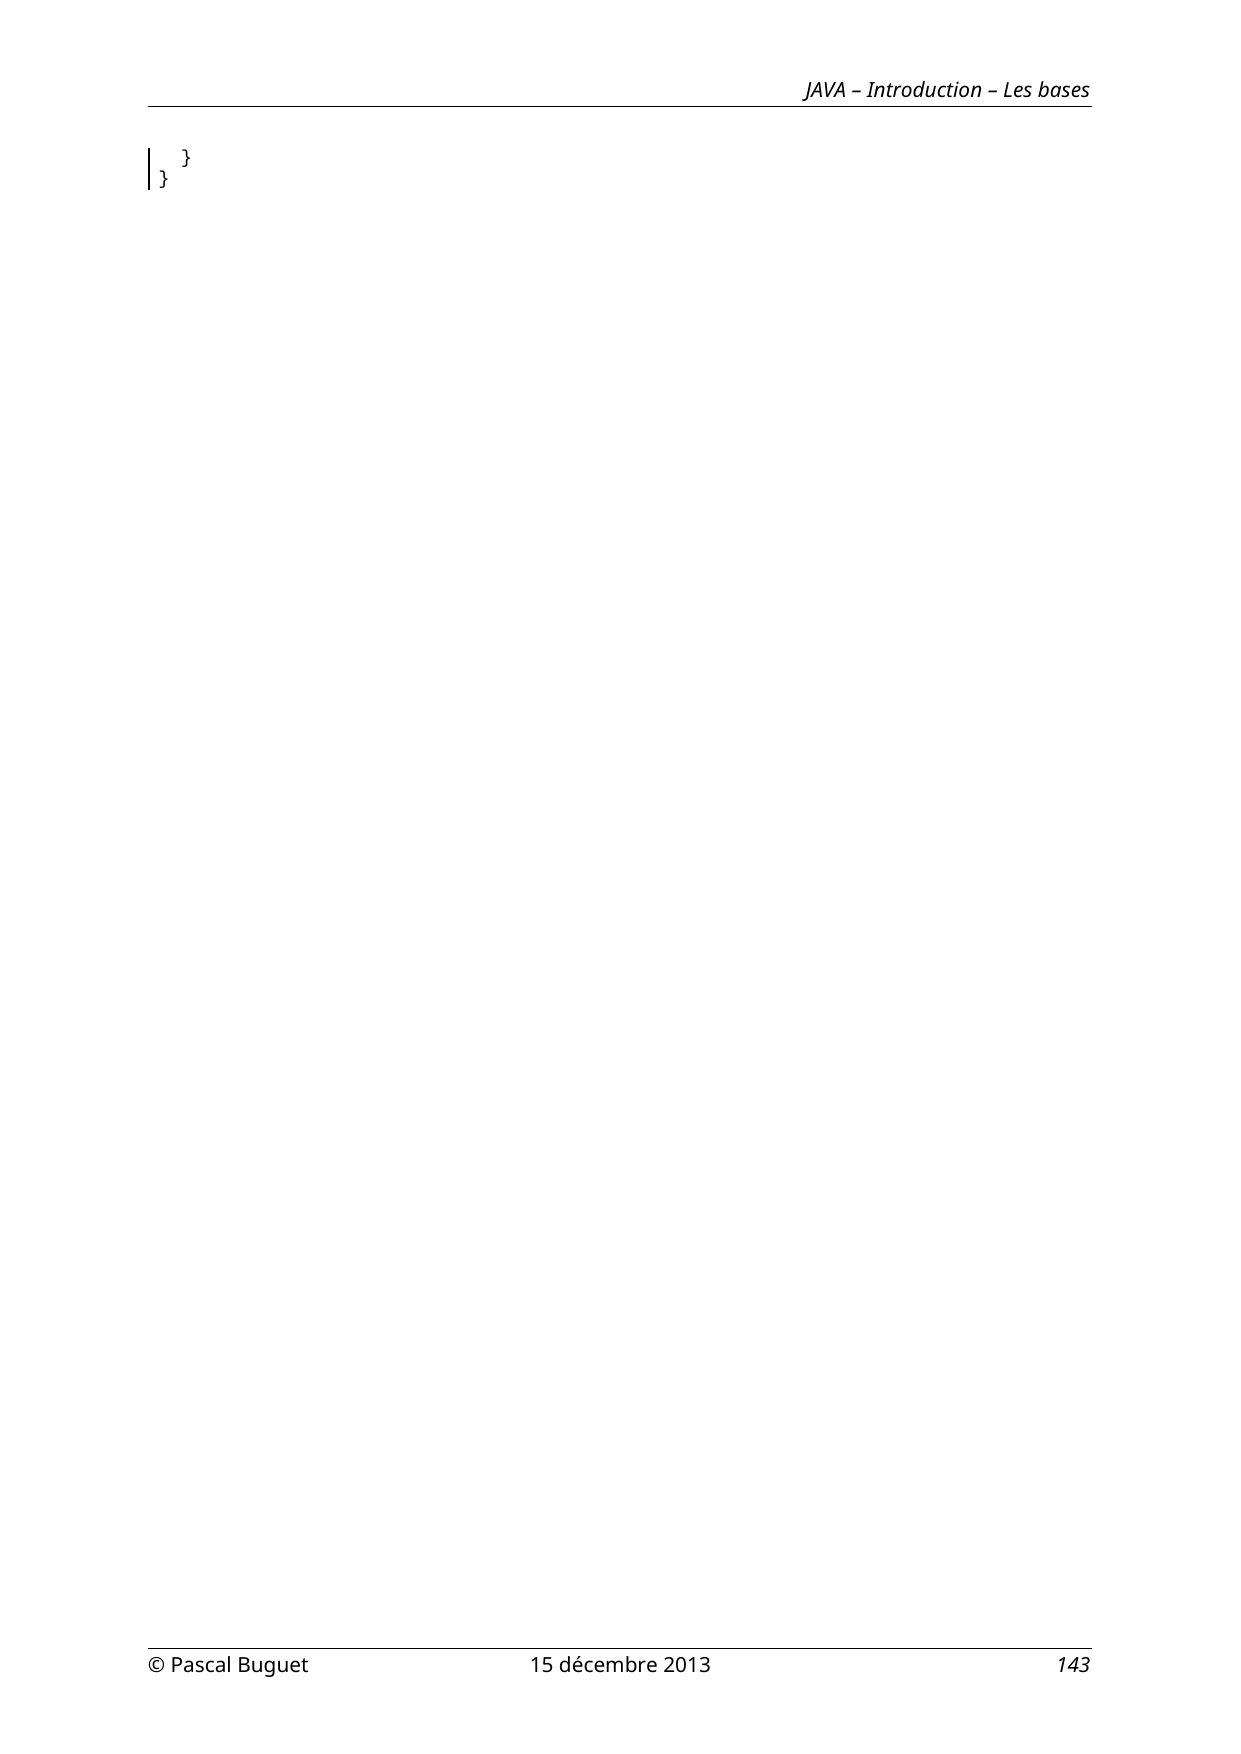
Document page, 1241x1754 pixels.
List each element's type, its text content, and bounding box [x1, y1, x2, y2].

text } [150, 169, 1092, 190]
text } [150, 148, 1092, 169]
